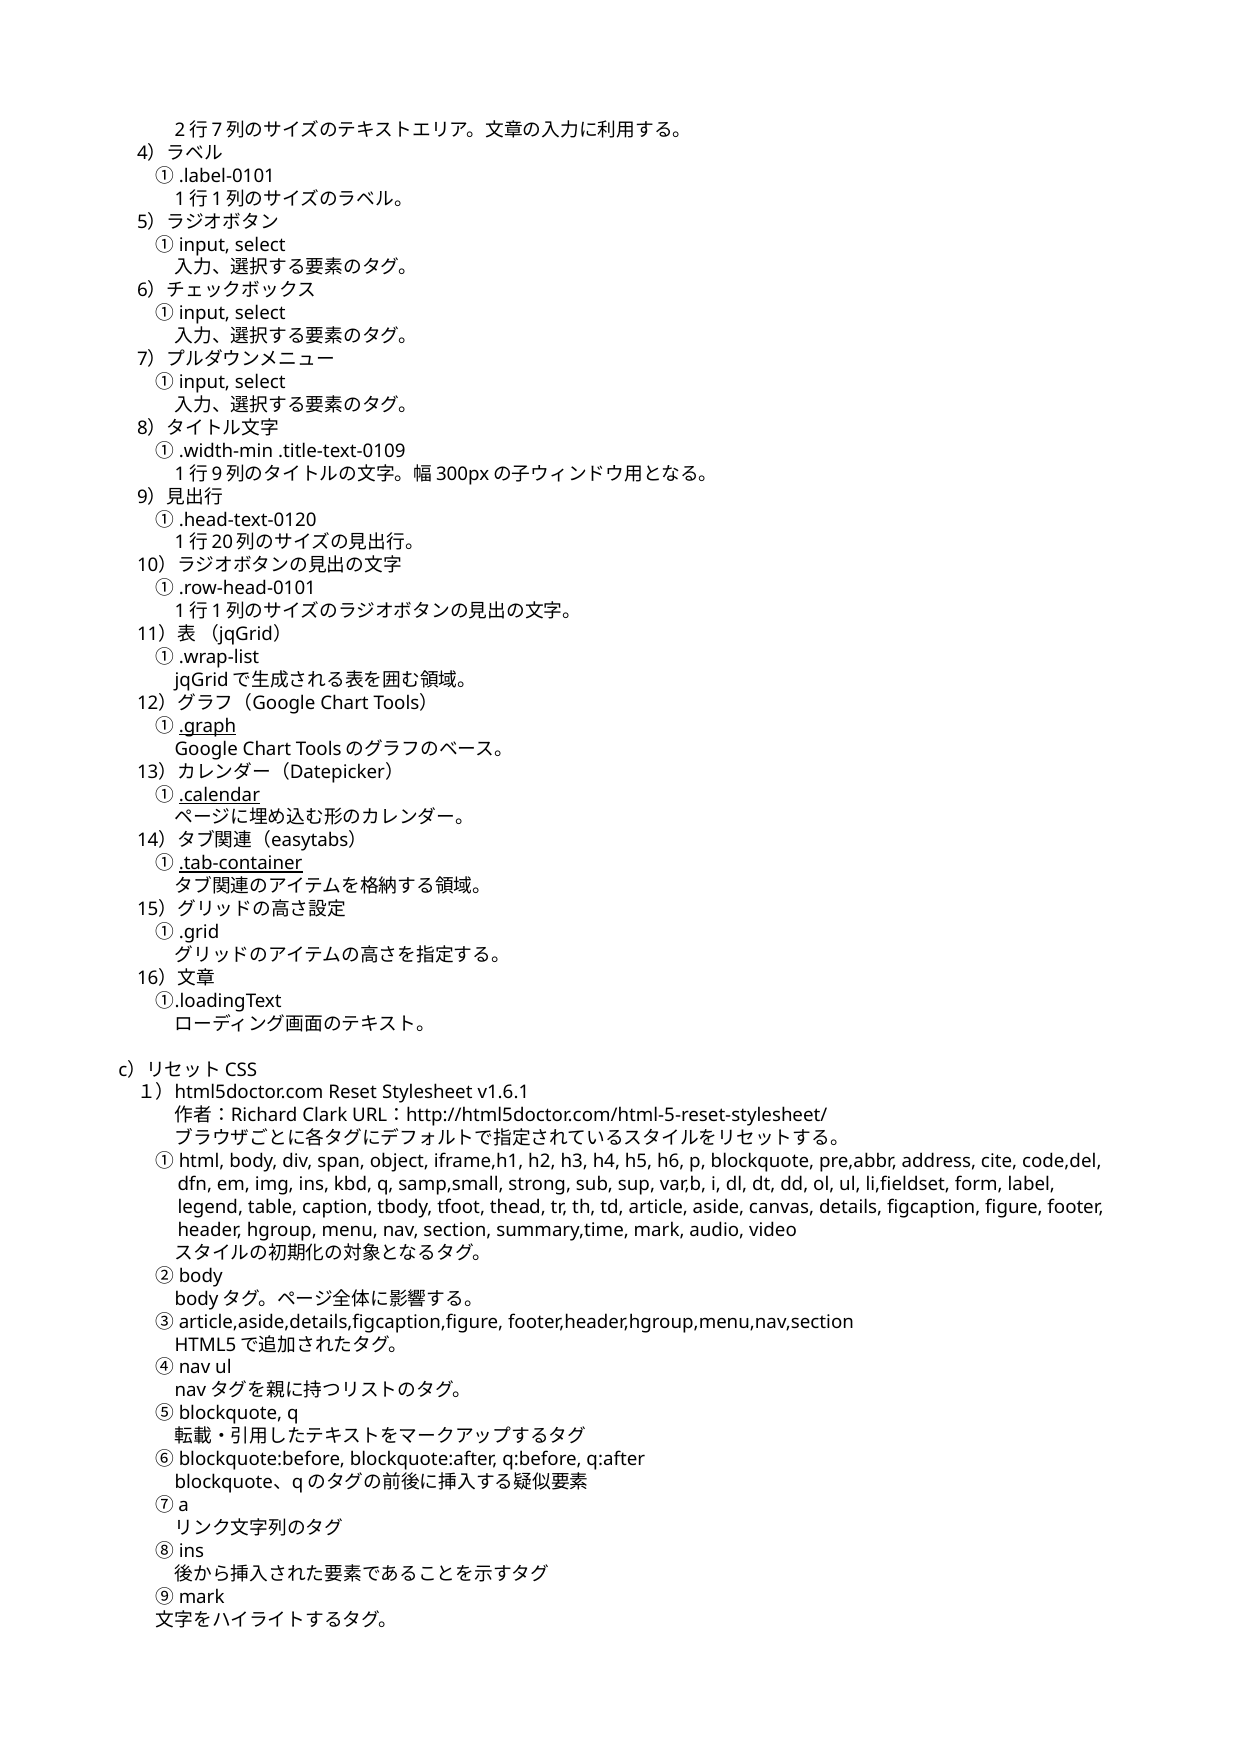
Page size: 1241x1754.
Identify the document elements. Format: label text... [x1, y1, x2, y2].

text Google Chart Toolsのグラフのベース。 [118, 737, 1122, 760]
text 16）文章 [118, 966, 1122, 989]
text ⑥ blockquote:before, blockquote:after, q:before, q:after [118, 1447, 1122, 1470]
text 文字をハイライトするタグ。 [118, 1608, 1122, 1631]
text ① .wrap-list [118, 645, 1122, 668]
text 14）タブ関連（easytabs） [118, 828, 1122, 851]
text ③ article,aside,details,figcaption,figure, footer,header,hgroup,menu,nav,section [118, 1310, 1122, 1333]
text 11）表 （jqGrid） [118, 622, 1122, 645]
text ブラウザごとに各タグにデフォルトで指定されているスタイルをリセットする。 [118, 1126, 1122, 1149]
text ④ nav ul [118, 1356, 1122, 1378]
text 12）グラフ（Google Chart Tools） [118, 691, 1122, 714]
text ⑤ blockquote, q [118, 1401, 1122, 1424]
text 7）プルダウンメニュー [118, 347, 1122, 370]
text ⑨ mark [118, 1585, 1122, 1608]
text リンク文字列のタグ [118, 1516, 1122, 1539]
text jqGridで生成される表を囲む領域。 [118, 668, 1122, 691]
text ①.loadingText [118, 989, 1122, 1012]
text 13）カレンダー（Datepicker） [118, 760, 1122, 783]
text 6）チェックボックス [118, 278, 1122, 301]
text ページに埋め込む形のカレンダー。 [118, 806, 1122, 828]
text HTML5で追加されたタグ。 [118, 1333, 1122, 1356]
text blockquote、qのタグの前後に挿入する疑似要素 [118, 1470, 1122, 1493]
text 5）ラジオボタン [118, 210, 1122, 233]
text bodyタグ。ページ全体に影響する。 [118, 1287, 1122, 1310]
text 8）タイトル文字 [118, 416, 1122, 439]
text 1行9列のタイトルの文字。幅300pxの子ウィンドウ用となる。 [118, 462, 1122, 485]
text ① html, body, div, span, object, iframe,h1, h2, h3, h4, h5, h6, p, blockquote, pre,abbr, address, cite, code,del, dfn, em, img, ins, kbd, q, samp,small, strong, sub, sup, var,b, i, dl, dt, dd, ol, ul, li,fieldset, form, label, legend, table, caption, tbody, tfoot, thead, tr, th, td, article, aside, canvas, details, figcaption, figure, footer, header, hgroup, menu, nav, section, summary,time, mark, audio, video [118, 1149, 1122, 1241]
text 転載・引用したテキストをマークアップするタグ [118, 1424, 1122, 1447]
text 後から挿入された要素であることを示すタグ [118, 1562, 1122, 1585]
text ⑧ ins [118, 1539, 1122, 1562]
text ① input, select [118, 233, 1122, 256]
text 入力、選択する要素のタグ。 [118, 324, 1122, 347]
text ① .graph [118, 714, 1122, 737]
text 2行7列のサイズのテキストエリア。文章の入力に利用する。 [118, 118, 1122, 141]
text 入力、選択する要素のタグ。 [118, 256, 1122, 278]
text ① .tab-container [118, 851, 1122, 874]
text ② body [118, 1264, 1122, 1287]
text １）html5doctor.com Reset Stylesheet v1.6.1 [118, 1081, 1122, 1103]
text タブ関連のアイテムを格納する領域。 [118, 874, 1122, 897]
text 作者：Richard Clark URL：http://html5doctor.com/html-5-reset-stylesheet/ [118, 1103, 1122, 1126]
text ⑦a [118, 1493, 1122, 1516]
text ローディング画面のテキスト。 [118, 1012, 1122, 1035]
text ① input, select [118, 301, 1122, 324]
text 9）見出行 [118, 485, 1122, 508]
text スタイルの初期化の対象となるタグ。 [118, 1241, 1122, 1264]
text 1行1列のサイズのラベル。 [118, 187, 1122, 210]
text グリッドのアイテムの高さを指定する。 [118, 943, 1122, 966]
text ① .head-text-0120 [118, 508, 1122, 531]
text ① .width-min .title-text-0109 [118, 439, 1122, 462]
text 4）ラベル [118, 141, 1122, 164]
text 10）ラジオボタンの見出の文字 [118, 553, 1122, 576]
text ① input, select [118, 370, 1122, 393]
text 1行20列のサイズの見出行。 [118, 531, 1122, 553]
text ① .calendar [118, 783, 1122, 806]
text c）リセットCSS [118, 1058, 1122, 1081]
text 1行1列のサイズのラジオボタンの見出の文字。 [118, 599, 1122, 622]
text ① .label-0101 [118, 164, 1122, 187]
text ① .row-head-0101 [118, 576, 1122, 599]
text 15）グリッドの高さ設定 [118, 897, 1122, 920]
text ① .grid [118, 920, 1122, 943]
text 入力、選択する要素のタグ。 [118, 393, 1122, 416]
text navタグを親に持つリストのタグ。 [118, 1378, 1122, 1401]
